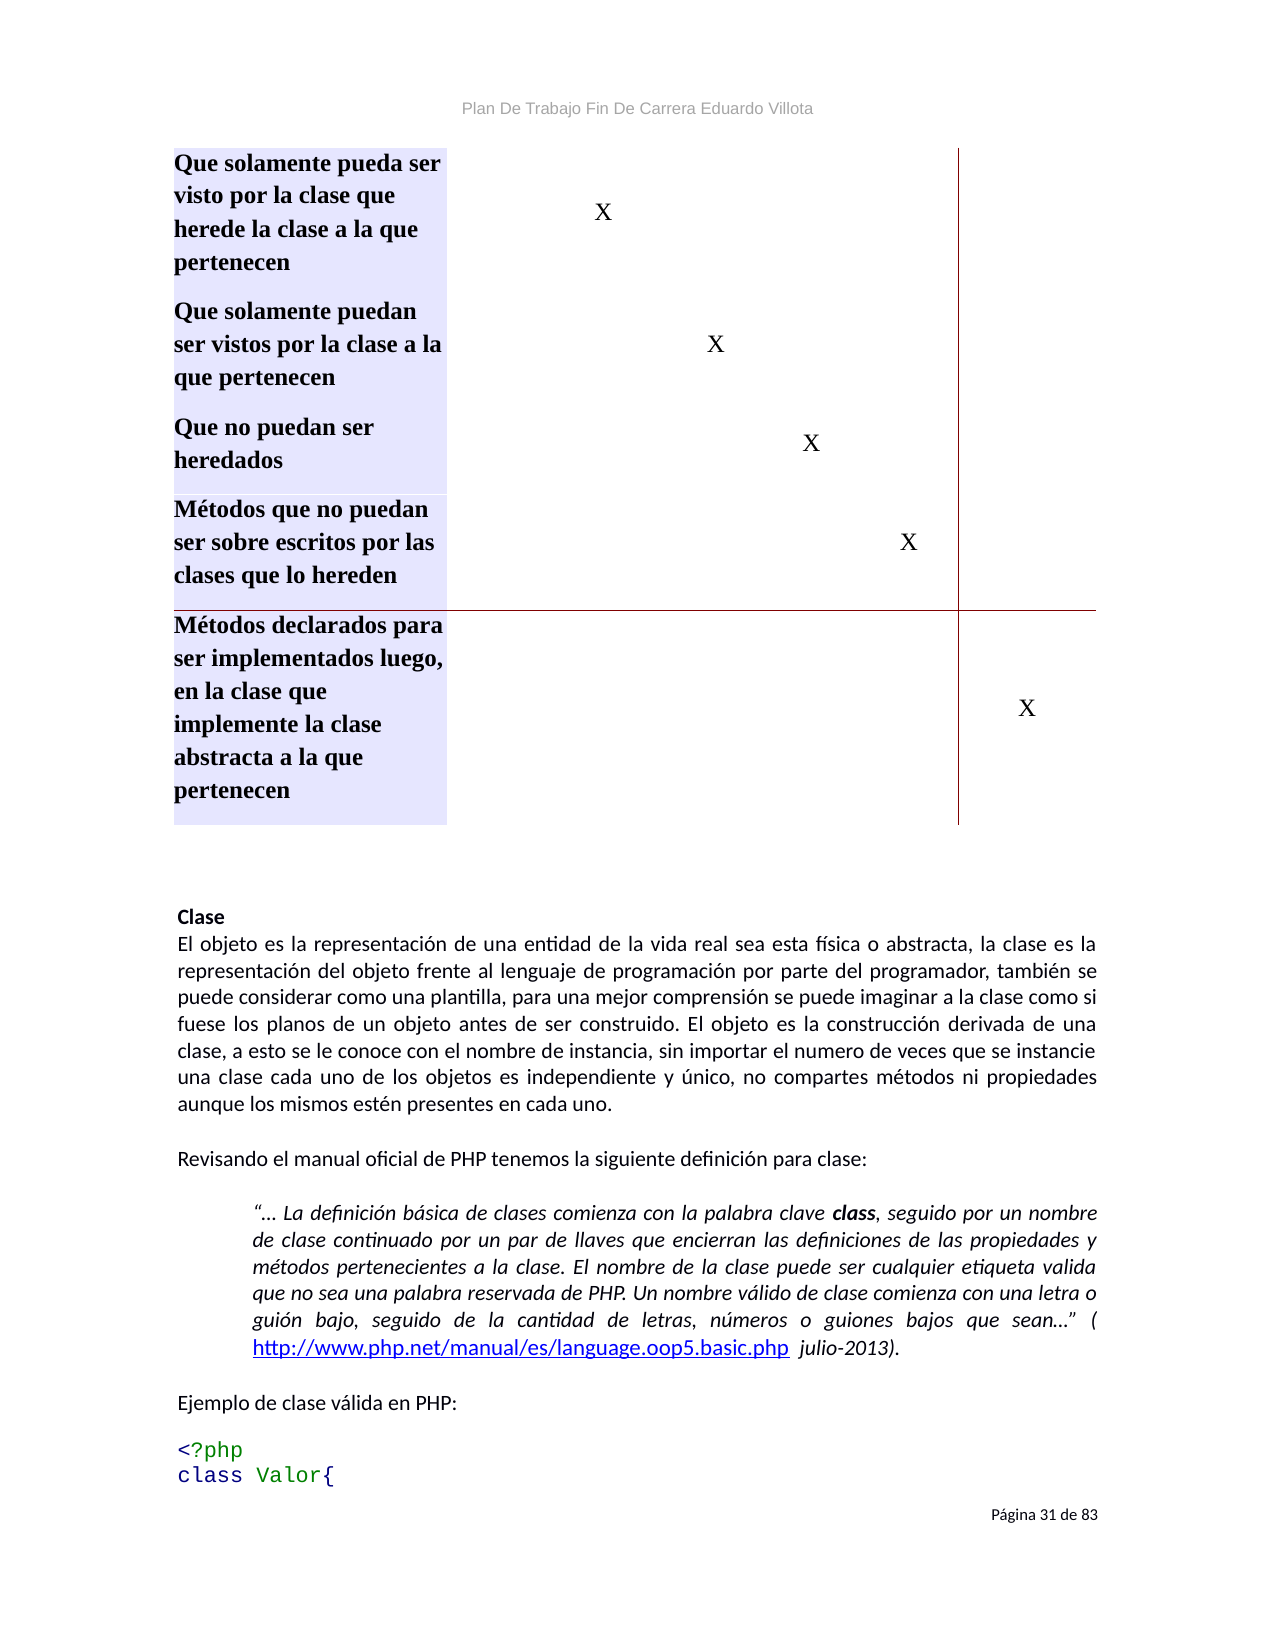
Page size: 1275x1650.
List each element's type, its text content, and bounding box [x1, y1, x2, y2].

table_cell [859, 148, 958, 296]
table_cell [538, 495, 669, 610]
text Ejemplo de clase válida en PHP: [177, 1389, 1098, 1416]
text <?php [177, 1439, 1098, 1464]
table_cell Métodos declarados para ser implementados luego, en la clase que implemente la clase abstracta a la que pertenecen [174, 611, 447, 825]
text class Valor{ [177, 1464, 1098, 1489]
text Clase [177, 903, 1098, 930]
table_cell [538, 296, 669, 412]
table_cell [959, 412, 1096, 494]
table_cell [763, 296, 859, 412]
table_cell [763, 495, 859, 610]
table_cell [538, 611, 669, 825]
table_cell X [959, 611, 1096, 825]
table_cell [447, 412, 537, 494]
table_cell [669, 148, 762, 296]
text Revisando el manual oficial de PHP tenemos la siguiente definición para clase: [177, 1145, 1098, 1171]
table_cell [669, 611, 762, 825]
text El objeto es la representación de una entidad de la vida real sea esta física o abstracta, la clase es la representación del objeto frente al lenguaje de programación por parte del programador, también se puede considerar como una plantilla, para una mejor comprensión se puede imaginar a la clase como si fuese los planos de un objeto antes de ser construido. El objeto es la construcción derivada de una clase, a esto se le conoce con el nombre de instancia, sin importar el numero de veces que se instancie una clase cada uno de los objetos es independiente y único, no compartes métodos ni propiedades aunque los mismos estén presentes en cada uno. [177, 930, 1098, 1117]
table_cell [763, 148, 859, 296]
table_cell Que solamente puedan ser vistos por la clase a la que pertenecen [174, 296, 447, 412]
table_cell [447, 148, 537, 296]
table_cell Métodos que no puedan ser sobre escritos por las clases que lo hereden [174, 495, 447, 610]
table_cell [859, 296, 958, 412]
table_cell [859, 611, 958, 825]
table_cell X [669, 296, 762, 412]
table_cell [959, 148, 1096, 296]
table_cell [959, 296, 1096, 412]
table_cell [447, 296, 537, 412]
table_cell [959, 495, 1096, 610]
table_cell Que no puedan ser heredados [174, 412, 447, 494]
table_cell [763, 611, 859, 825]
table_cell [669, 412, 762, 494]
table_cell [447, 611, 537, 825]
table_cell [859, 412, 958, 494]
text “… La definición básica de clases comienza con la palabra clave class, seguido por un nombre de clase continuado por un par de llaves que encierran las definiciones de las propiedades y métodos pertenecientes a la clase. El nombre de la clase puede ser cualquier etiqueta valida que no sea una palabra reservada de PHP. Un nombre válido de clase comienza con una letra o guión bajo, seguido de la cantidad de letras, números o guiones bajos que sean…” ( http://www.php.net/manual/es/language.oop5.basic.php julio-2013). [252, 1199, 1098, 1361]
table_cell [447, 495, 537, 610]
table_cell [538, 412, 669, 494]
table_cell Que solamente pueda ser visto por la clase que herede la clase a la que pertenecen [174, 148, 447, 296]
table_cell X [763, 412, 859, 494]
table_cell X [859, 495, 958, 610]
table_cell X [538, 148, 669, 296]
table_cell [669, 495, 762, 610]
